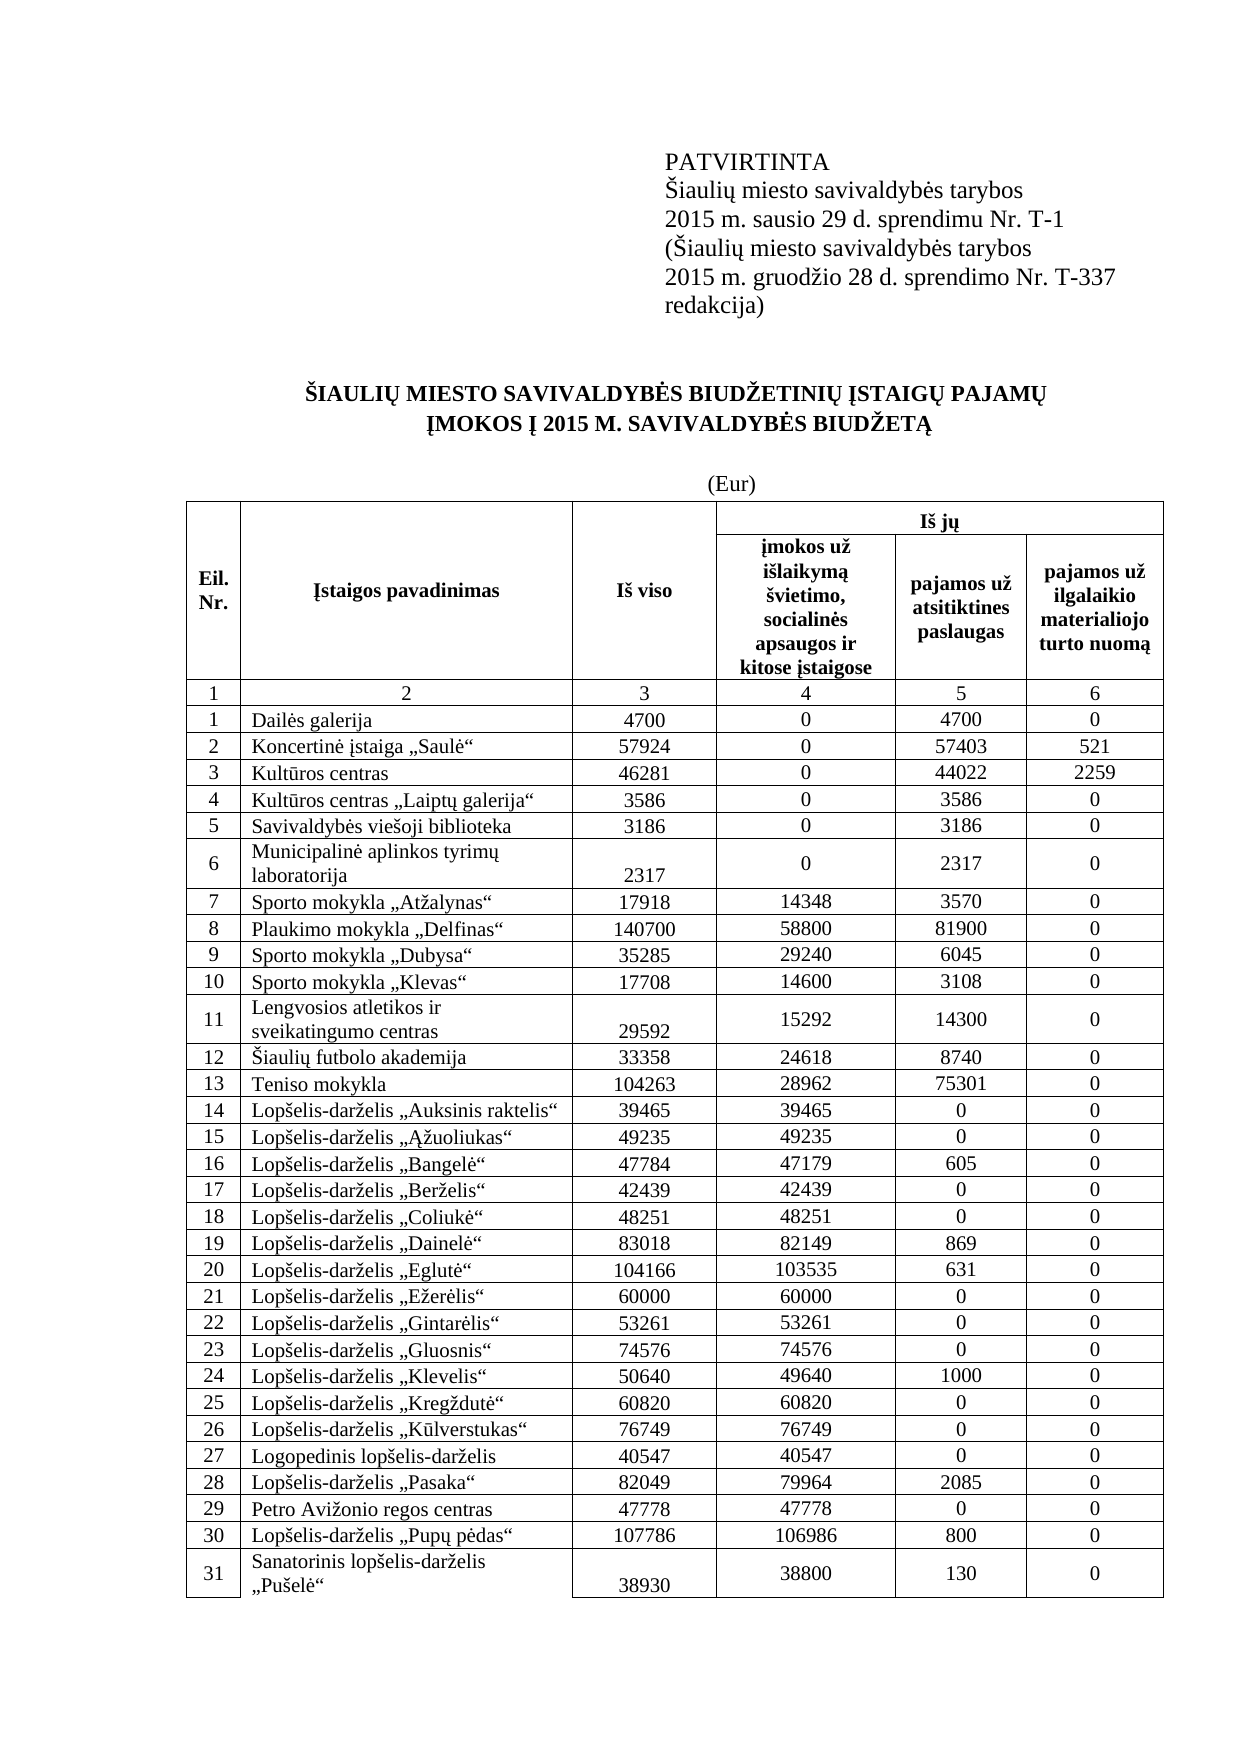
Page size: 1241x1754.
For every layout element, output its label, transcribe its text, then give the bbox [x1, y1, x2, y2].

table_cell 19 [187, 1230, 240, 1255]
table_cell Lopšelis-darželis „Kūlverstukas“ [241, 1416, 572, 1441]
table_cell 0 [1027, 1150, 1163, 1176]
table_cell 25 [187, 1389, 240, 1415]
table_cell 12 [187, 1044, 240, 1069]
table_cell 11 [187, 995, 240, 1043]
table_cell 2317 [573, 839, 716, 887]
table_cell 103535 [717, 1256, 895, 1282]
table_cell 29240 [717, 942, 895, 967]
table_cell Šiaulių futbolo akademija [241, 1044, 572, 1069]
table_cell 29592 [573, 995, 716, 1043]
table_cell 0 [1027, 1416, 1163, 1441]
table_cell Savivaldybės viešoji biblioteka [241, 813, 572, 838]
table_cell 17 [187, 1177, 240, 1202]
table_cell 14 [187, 1097, 240, 1122]
table_cell 57924 [573, 733, 716, 758]
table_cell 2 [241, 680, 572, 705]
table_cell 18 [187, 1203, 240, 1229]
table_cell 27 [187, 1442, 240, 1468]
table_cell 47179 [717, 1150, 895, 1176]
table_cell 0 [1027, 889, 1163, 914]
text (Eur) [177, 470, 1181, 497]
table_cell 3186 [896, 813, 1026, 838]
table_cell 46281 [573, 760, 716, 785]
table_cell 107786 [573, 1522, 716, 1547]
table_cell 0 [896, 1310, 1026, 1335]
table_cell 0 [896, 1177, 1026, 1202]
table_cell 3570 [896, 889, 1026, 914]
table_cell 1000 [896, 1363, 1026, 1388]
table_cell 29 [187, 1495, 240, 1521]
table_cell 0 [1027, 786, 1163, 812]
table_cell 75301 [896, 1070, 1026, 1096]
table_cell 15292 [717, 995, 895, 1043]
table_cell 7 [187, 889, 240, 914]
table_cell 3186 [573, 813, 716, 838]
table_cell 35285 [573, 942, 716, 967]
table_cell 0 [717, 786, 895, 812]
table_cell 0 [1027, 1363, 1163, 1388]
table_cell įmokos už išlaikymą švietimo, socialinės apsaugos ir kitose įstaigose [717, 535, 895, 679]
table_cell 0 [1027, 1336, 1163, 1362]
table_cell 0 [1027, 1442, 1163, 1468]
table_cell Sporto mokykla „Klevas“ [241, 968, 572, 994]
table_cell 0 [1027, 839, 1163, 887]
text Šiaulių miesto savivaldybės tarybos [664, 176, 1181, 204]
table_cell Dailės galerija [241, 706, 572, 732]
table_cell 3586 [573, 786, 716, 812]
table_cell 3 [573, 680, 716, 705]
table_cell 9 [187, 942, 240, 967]
table_cell 521 [1027, 733, 1163, 758]
table_cell 1 [187, 680, 240, 705]
table_cell 0 [896, 1124, 1026, 1149]
table_cell 4 [717, 680, 895, 705]
table_cell 0 [717, 733, 895, 758]
table_cell 23 [187, 1336, 240, 1362]
table_cell 14600 [717, 968, 895, 994]
table_cell 49235 [717, 1124, 895, 1149]
table_cell 5 [896, 680, 1026, 705]
text (Šiaulių miesto savivaldybės tarybos [582, 233, 1181, 262]
table_header Eil. Nr. [187, 502, 240, 679]
table_cell 16 [187, 1150, 240, 1176]
table_cell Sporto mokykla „Atžalynas“ [241, 889, 572, 914]
table_cell 60000 [717, 1283, 895, 1308]
table_cell 0 [1027, 1044, 1163, 1069]
table_cell 40547 [573, 1442, 716, 1468]
table_cell 0 [1027, 1522, 1163, 1547]
table_cell 0 [1027, 1549, 1163, 1597]
table_cell Lopšelis-darželis „Kregždutė“ [241, 1389, 572, 1415]
table_cell 40547 [717, 1442, 895, 1468]
table_cell 0 [1027, 1469, 1163, 1494]
table_cell 0 [717, 706, 895, 732]
table_cell 38800 [717, 1549, 895, 1597]
table_cell 44022 [896, 760, 1026, 785]
table_cell 800 [896, 1522, 1026, 1547]
table_cell 53261 [717, 1310, 895, 1335]
table_cell 49235 [573, 1124, 716, 1149]
table_cell 0 [1027, 813, 1163, 838]
table_header Iš jų [717, 502, 1163, 533]
table_cell 48251 [573, 1203, 716, 1229]
table_cell 1 [187, 706, 240, 732]
table_cell 47778 [717, 1495, 895, 1521]
table_cell 0 [1027, 995, 1163, 1043]
table_cell 605 [896, 1150, 1026, 1176]
table_cell Kultūros centras [241, 760, 572, 785]
table_cell 3 [187, 760, 240, 785]
table_cell 22 [187, 1310, 240, 1335]
table_cell 58800 [717, 915, 895, 941]
table_cell 4700 [573, 706, 716, 732]
text redakcija) [582, 291, 1181, 319]
table_cell Koncertinė įstaiga „Saulė“ [241, 733, 572, 758]
table_cell Lopšelis-darželis „Berželis“ [241, 1177, 572, 1202]
table_cell 3586 [896, 786, 1026, 812]
table_cell 0 [1027, 1495, 1163, 1521]
table_cell 0 [1027, 942, 1163, 967]
table_cell Lopšelis-darželis „Coliukė“ [241, 1203, 572, 1229]
table_cell 2317 [896, 839, 1026, 887]
table_cell 38930 [573, 1549, 716, 1597]
table_cell 60000 [573, 1283, 716, 1308]
table_cell 2085 [896, 1469, 1026, 1494]
table_cell 42439 [717, 1177, 895, 1202]
table_cell 17708 [573, 968, 716, 994]
table_cell 869 [896, 1230, 1026, 1255]
table_cell 20 [187, 1256, 240, 1282]
table_cell 0 [1027, 915, 1163, 941]
table_cell 31 [187, 1549, 240, 1597]
table_cell 79964 [717, 1469, 895, 1494]
table_cell 82149 [717, 1230, 895, 1255]
table_cell 76749 [717, 1416, 895, 1441]
table_cell 33358 [573, 1044, 716, 1069]
table_cell Lengvosios atletikos ir sveikatingumo centras [241, 995, 572, 1043]
table_cell 8 [187, 915, 240, 941]
table_cell 0 [1027, 1124, 1163, 1149]
table_cell 47784 [573, 1150, 716, 1176]
table_cell 21 [187, 1283, 240, 1308]
table_cell Lopšelis-darželis „Gintarėlis“ [241, 1310, 572, 1335]
table_cell Lopšelis-darželis „Ežerėlis“ [241, 1283, 572, 1308]
table_cell 8740 [896, 1044, 1026, 1069]
table_cell 0 [1027, 1230, 1163, 1255]
table_cell 104166 [573, 1256, 716, 1282]
table_cell Lopšelis-darželis „Dainelė“ [241, 1230, 572, 1255]
table_cell Lopšelis-darželis „Pupų pėdas“ [241, 1522, 572, 1547]
table_cell 82049 [573, 1469, 716, 1494]
table_cell 140700 [573, 915, 716, 941]
table_cell 104263 [573, 1070, 716, 1096]
table_cell 15 [187, 1124, 240, 1149]
table_cell Sanatorinis lopšelis-darželis „Pušelė“ [241, 1549, 572, 1597]
table_cell 106986 [717, 1522, 895, 1547]
table_cell 83018 [573, 1230, 716, 1255]
table_cell 24618 [717, 1044, 895, 1069]
table_header Iš viso [573, 502, 716, 679]
table_cell 0 [1027, 1203, 1163, 1229]
table_cell 5 [187, 813, 240, 838]
table_cell 2 [187, 733, 240, 758]
table_cell 4700 [896, 706, 1026, 732]
table_cell 60820 [717, 1389, 895, 1415]
table_cell 53261 [573, 1310, 716, 1335]
table_cell 0 [717, 760, 895, 785]
table_cell Lopšelis-darželis „Gluosnis“ [241, 1336, 572, 1362]
table_cell Plaukimo mokykla „Delfinas“ [241, 915, 572, 941]
table_cell 4 [187, 786, 240, 812]
table_cell 76749 [573, 1416, 716, 1441]
table_cell 28 [187, 1469, 240, 1494]
table_cell 14348 [717, 889, 895, 914]
table_cell 14300 [896, 995, 1026, 1043]
table_cell 81900 [896, 915, 1026, 941]
table_cell 74576 [573, 1336, 716, 1362]
table_cell pajamos už atsitiktines paslaugas [896, 535, 1026, 679]
table_cell 49640 [717, 1363, 895, 1388]
text ŠIAULIŲ MIESTO SAVIVALDYBĖS BIUDŽETINIŲ ĮSTAIGŲ PAJAMŲ [177, 380, 1181, 406]
table_cell 2259 [1027, 760, 1163, 785]
table_cell 0 [896, 1495, 1026, 1521]
table_cell 0 [896, 1416, 1026, 1441]
table_cell 3108 [896, 968, 1026, 994]
table_cell 13 [187, 1070, 240, 1096]
table_cell Logopedinis lopšelis-darželis [241, 1442, 572, 1468]
table_cell 57403 [896, 733, 1026, 758]
table_cell 0 [896, 1283, 1026, 1308]
table_cell Lopšelis-darželis „Bangelė“ [241, 1150, 572, 1176]
table_cell 0 [1027, 1310, 1163, 1335]
table_cell 39465 [717, 1097, 895, 1122]
table_cell 30 [187, 1522, 240, 1547]
table_cell Lopšelis-darželis „Auksinis raktelis“ [241, 1097, 572, 1122]
table_cell 74576 [717, 1336, 895, 1362]
table_cell 0 [1027, 1256, 1163, 1282]
table_cell 60820 [573, 1389, 716, 1415]
table_cell 0 [717, 839, 895, 887]
table_cell 130 [896, 1549, 1026, 1597]
table_header Įstaigos pavadinimas [241, 502, 572, 679]
table_cell pajamos už ilgalaikio materialiojo turto nuomą [1027, 535, 1163, 679]
table_cell 6 [187, 839, 240, 887]
text 2015 m. sausio 29 d. sprendimu Nr. T-1 [664, 204, 1181, 233]
table_cell Lopšelis-darželis „Ąžuoliukas“ [241, 1124, 572, 1149]
table_cell 0 [896, 1097, 1026, 1122]
table_cell Kultūros centras „Laiptų galerija“ [241, 786, 572, 812]
text PATVIRTINTA [664, 147, 1181, 176]
table_cell 0 [1027, 1283, 1163, 1308]
table_cell 6045 [896, 942, 1026, 967]
table_cell 0 [896, 1389, 1026, 1415]
table_cell 10 [187, 968, 240, 994]
table_cell Lopšelis-darželis „Pasaka“ [241, 1469, 572, 1494]
table_cell Lopšelis-darželis „Klevelis“ [241, 1363, 572, 1388]
table_cell 26 [187, 1416, 240, 1441]
table_cell Petro Avižonio regos centras [241, 1495, 572, 1521]
table_cell 0 [1027, 968, 1163, 994]
table_cell 0 [1027, 1070, 1163, 1096]
table_cell 50640 [573, 1363, 716, 1388]
text ĮMOKOS Į 2015 M. SAVIVALDYBĖS BIUDŽETĄ [177, 410, 1181, 436]
table_cell 28962 [717, 1070, 895, 1096]
table_cell 0 [1027, 1389, 1163, 1415]
table_cell 0 [896, 1336, 1026, 1362]
table_cell 42439 [573, 1177, 716, 1202]
table_cell 0 [717, 813, 895, 838]
table_cell Lopšelis-darželis „Eglutė“ [241, 1256, 572, 1282]
table_cell 17918 [573, 889, 716, 914]
table_cell Teniso mokykla [241, 1070, 572, 1096]
table_cell 0 [896, 1203, 1026, 1229]
table_cell 0 [1027, 706, 1163, 732]
text 2015 m. gruodžio 28 d. sprendimo Nr. T-337 [582, 262, 1181, 291]
table_cell 0 [1027, 1097, 1163, 1122]
table_cell 24 [187, 1363, 240, 1388]
table_cell 0 [1027, 1177, 1163, 1202]
table_cell 48251 [717, 1203, 895, 1229]
table_cell 6 [1027, 680, 1163, 705]
table_cell Municipalinė aplinkos tyrimų laboratorija [241, 839, 572, 887]
table_cell 39465 [573, 1097, 716, 1122]
table_cell Sporto mokykla „Dubysa“ [241, 942, 572, 967]
table_cell 47778 [573, 1495, 716, 1521]
table_cell 631 [896, 1256, 1026, 1282]
table_cell 0 [896, 1442, 1026, 1468]
